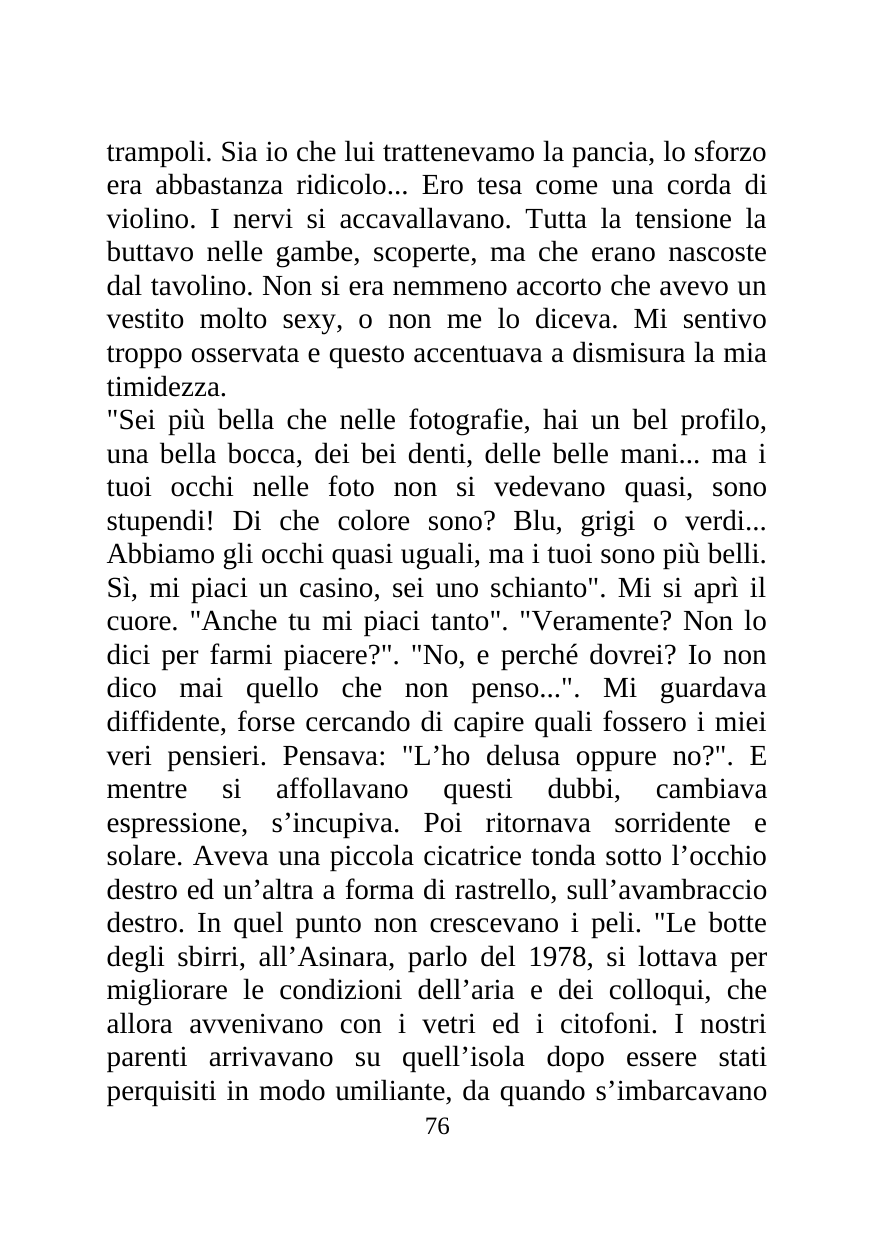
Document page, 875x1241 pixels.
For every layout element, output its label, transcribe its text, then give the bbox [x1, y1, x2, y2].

text trampoli. Sia io che lui trattenevamo la pancia, lo sforzo era abbastanza ridicolo... Ero tesa come una corda di violino. I nervi si accavallavano. Tutta la tensione la buttavo nelle gambe, scoperte, ma che erano nascoste dal tavolino. Non si era nemmeno accorto che avevo un vestito molto sexy, o non me lo diceva. Mi sentivo troppo osservata e questo accentuava a dismisura la mia timidezza. [106, 134, 768, 402]
text "Sei più bella che nelle fotografie, hai un bel profilo, una bella bocca, dei bei denti, delle belle mani... ma i tuoi occhi nelle foto non si vedevano quasi, sono stupendi! Di che colore sono? Blu, grigi o verdi... Abbiamo gli occhi quasi uguali, ma i tuoi sono più belli. Sì, mi piaci un casino, sei uno schianto". Mi si aprì il cuore. "Anche tu mi piaci tanto". "Veramente? Non lo dici per farmi piacere?". "No, e perché dovrei? Io non dico mai quello che non penso...". Mi guardava diffidente, forse cercando di capire quali fossero i miei veri pensieri. Pensava: "L’ho delusa oppure no?". E mentre si affollavano questi dubbi, cambiava espressione, s’incupiva. Poi ritornava sorridente e solare. Aveva una piccola cicatrice tonda sotto l’occhio destro ed un’altra a forma di rastrello, sull’avambraccio destro. In quel punto non crescevano i peli. "Le botte degli sbirri, all’Asinara, parlo del 1978, si lottava per migliorare le condizioni dell’aria e dei colloqui, che allora avvenivano con i vetri ed i citofoni. I nostri parenti arrivavano su quell’isola dopo essere stati perquisiti in modo umiliante, da quando s’imbarcavano [106, 402, 768, 1107]
